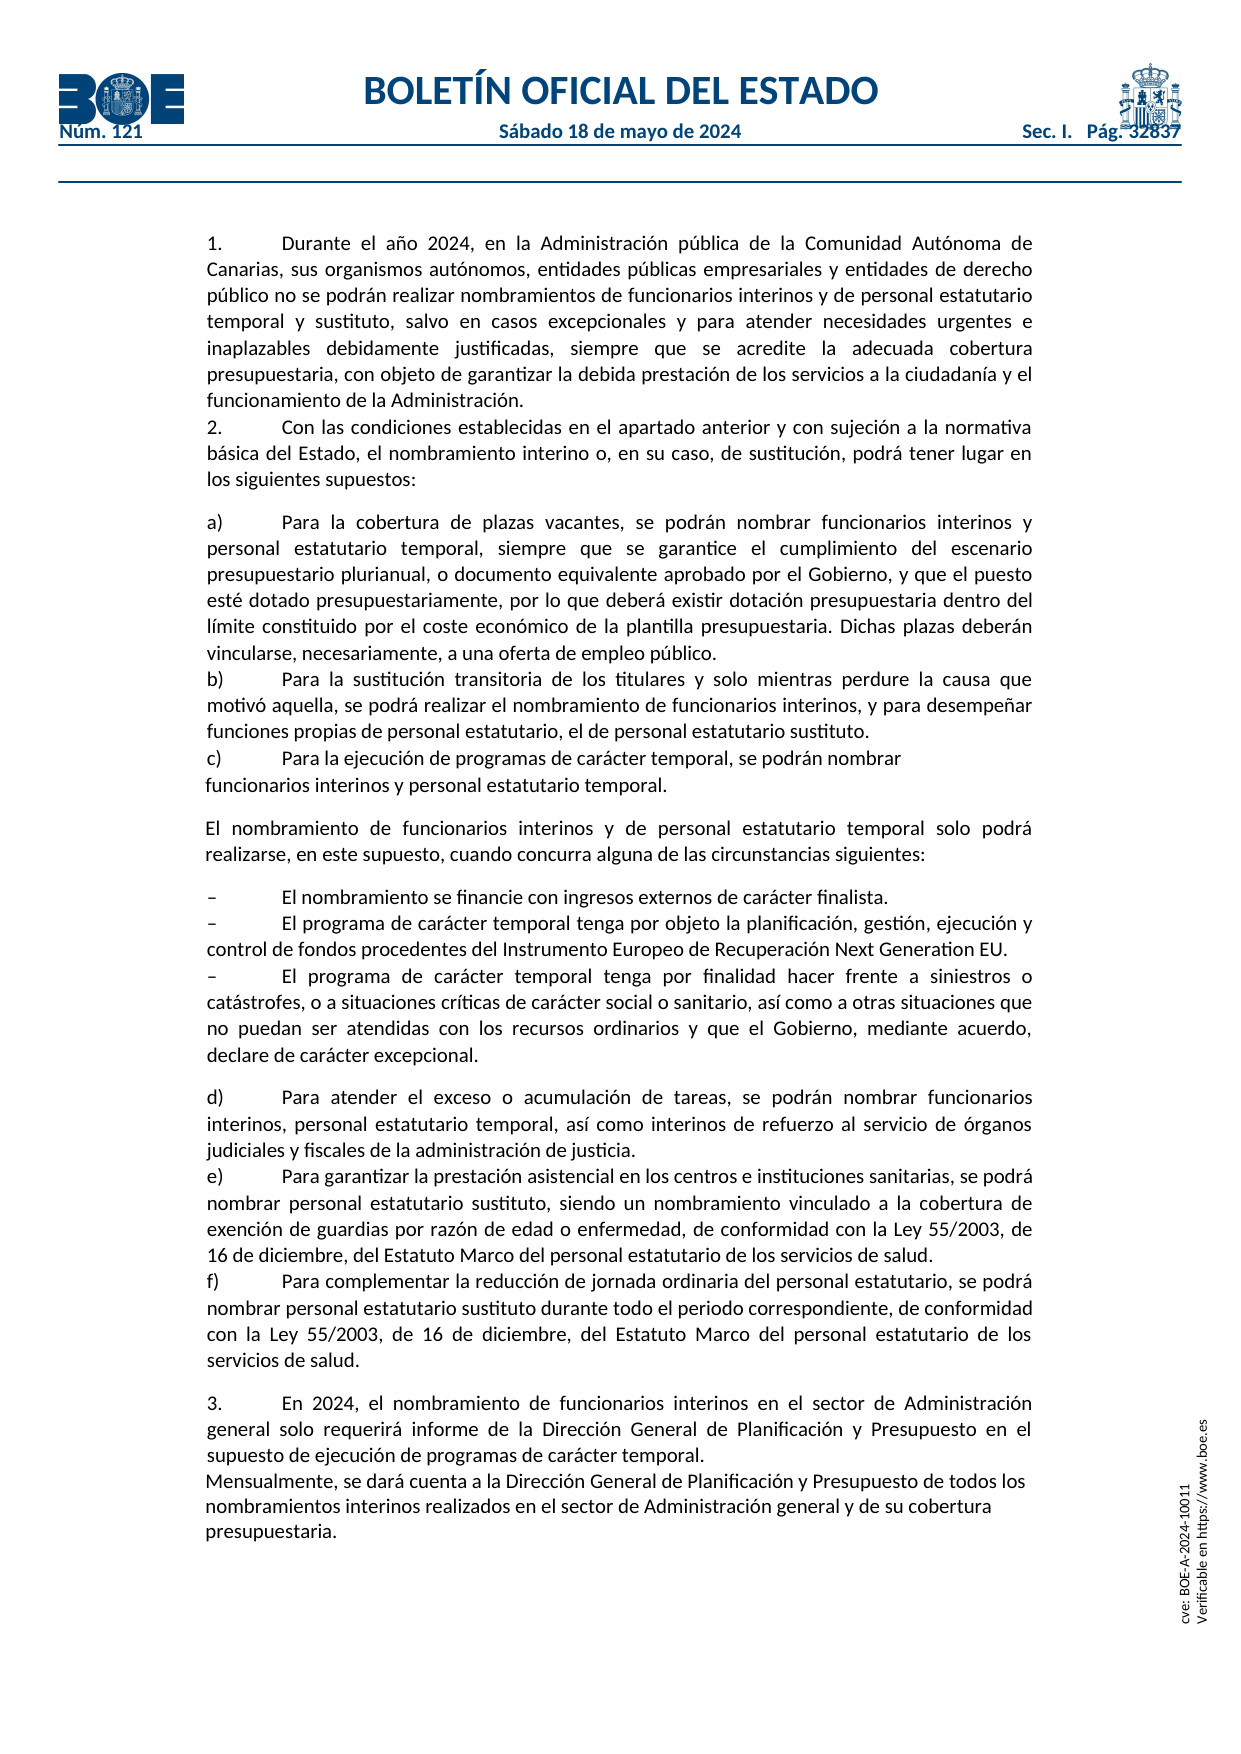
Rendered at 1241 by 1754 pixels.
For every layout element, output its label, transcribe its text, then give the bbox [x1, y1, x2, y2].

list El programa de carácter temporal tenga por objeto la planificación, gestión, ejecución y control de fondos procedentes del Instrumento Europeo de Recuperación Next Generation EU. [207, 911, 1034, 962]
list El nombramiento se financie con ingresos externos de carácter finalista. [207, 884, 1034, 909]
text funcionarios interinos y personal estatutario temporal. [205, 772, 1034, 798]
list Para la cobertura de plazas vacantes, se podrán nombrar funcionarios interinos y personal estatutario temporal, siempre que se garantice el cumplimiento del escenario presupuestario plurianual, o documento equivalente aprobado por el Gobierno, y que el puesto esté dotado presupuestariamente, por lo que deberá existir dotación presupuestaria dentro del límite constituido por el coste económico de la plantilla presupuestaria. Dichas plazas deberán vincularse, necesariamente, a una oferta de empleo público. [207, 509, 1034, 665]
text Mensualmente, se dará cuenta a la Dirección General de Planificación y Presupuesto de todos los nombramientos interinos realizados en el sector de Administración general y de su cobertura presupuestaria. [205, 1469, 1035, 1544]
list Para atender el exceso o acumulación de tareas, se podrán nombrar funcionarios interinos, personal estatutario temporal, así como interinos de refuerzo al servicio de órganos judiciales y fiscales de la administración de justicia. [207, 1084, 1034, 1162]
list Durante el año 2024, en la Administración pública de la Comunidad Autónoma de Canarias, sus organismos autónomos, entidades públicas empresariales y entidades de derecho público no se podrán realizar nombramientos de funcionarios interinos y de personal estatutario temporal y sustituto, salvo en casos excepcionales y para atender necesidades urgentes e inaplazables debidamente justificadas, siempre que se acredite la adecuada cobertura presupuestaria, con objeto de garantizar la debida prestación de los servicios a la ciudadanía y el funcionamiento de la Administración. [207, 230, 1034, 413]
list Con las condiciones establecidas en el apartado anterior y con sujeción a la normativa básica del Estado, el nombramiento interino o, en su caso, de sustitución, podrá tener lugar en los siguientes supuestos: [207, 414, 1034, 492]
list Para complementar la reducción de jornada ordinaria del personal estatutario, se podrá nombrar personal estatutario sustituto durante todo el periodo correspondiente, de conformidad con la Ley 55/2003, de 16 de diciembre, del Estatuto Marco del personal estatutario de los servicios de salud. [207, 1269, 1034, 1372]
list Para garantizar la prestación asistencial en los centros e instituciones sanitarias, se podrá nombrar personal estatutario sustituto, siendo un nombramiento vinculado a la cobertura de exención de guardias por razón de edad o enfermedad, de conformidad con la Ley 55/2003, de 16 de diciembre, del Estatuto Marco del personal estatutario de los servicios de salud. [207, 1163, 1034, 1267]
list Para la sustitución transitoria de los titulares y solo mientras perdure la causa que motivó aquella, se podrá realizar el nombramiento de funcionarios interinos, y para desempeñar funciones propias de personal estatutario, el de personal estatutario sustituto. [207, 666, 1034, 744]
list Para la ejecución de programas de carácter temporal, se podrán nombrar [207, 745, 1034, 771]
text El nombramiento de funcionarios interinos y de personal estatutario temporal solo podrá realizarse, en este supuesto, cuando concurra alguna de las circunstancias siguientes: [205, 815, 1034, 866]
list El programa de carácter temporal tenga por finalidad hacer frente a siniestros o catástrofes, o a situaciones críticas de carácter social o sanitario, así como a otras situaciones que no puedan ser atendidas con los recursos ordinarios y que el Gobierno, mediante acuerdo, declare de carácter excepcional. [207, 963, 1034, 1067]
list En 2024, el nombramiento de funcionarios interinos en el sector de Administración general solo requerirá informe de la Dirección General de Planificación y Presupuesto en el supuesto de ejecución de programas de carácter temporal. [207, 1390, 1034, 1468]
